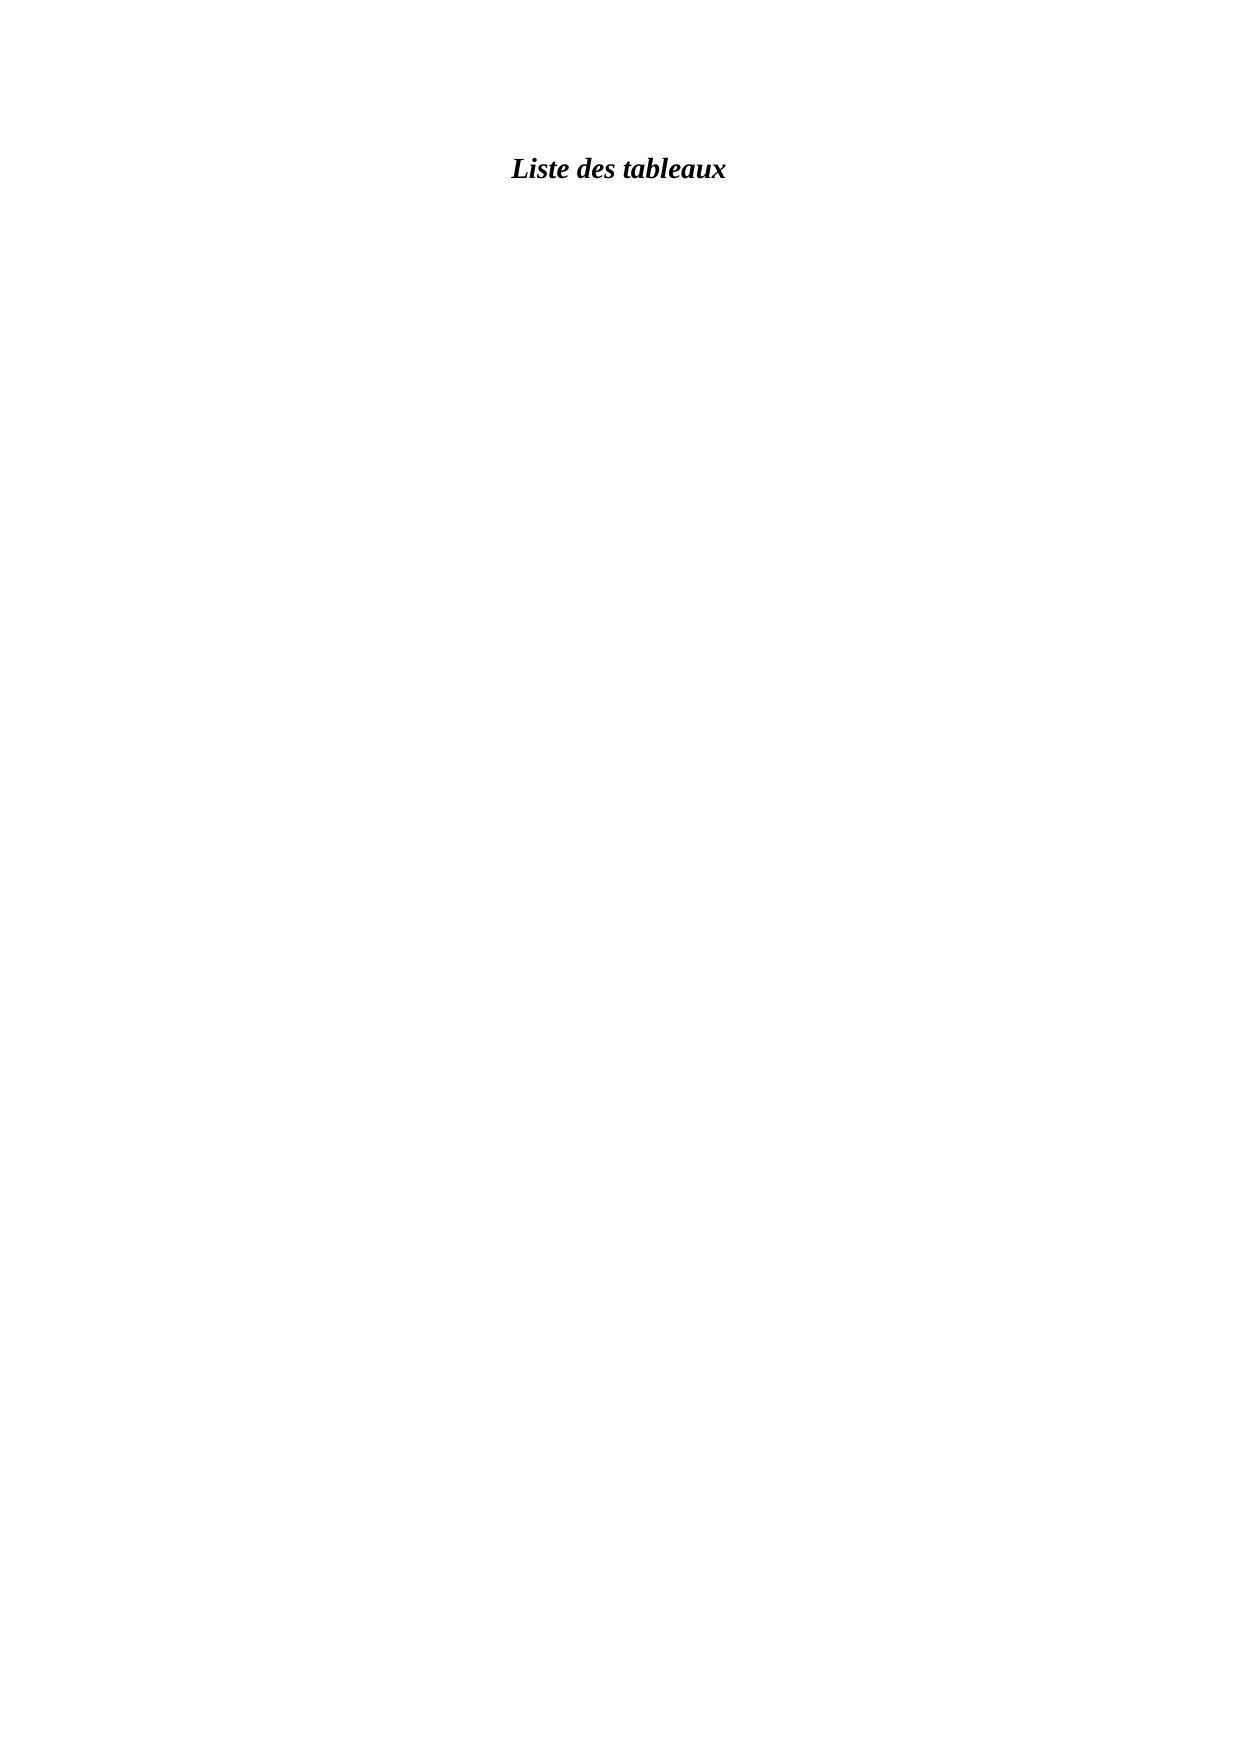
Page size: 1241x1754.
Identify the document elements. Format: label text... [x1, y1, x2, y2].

text Liste des tableaux [118, 152, 1122, 185]
